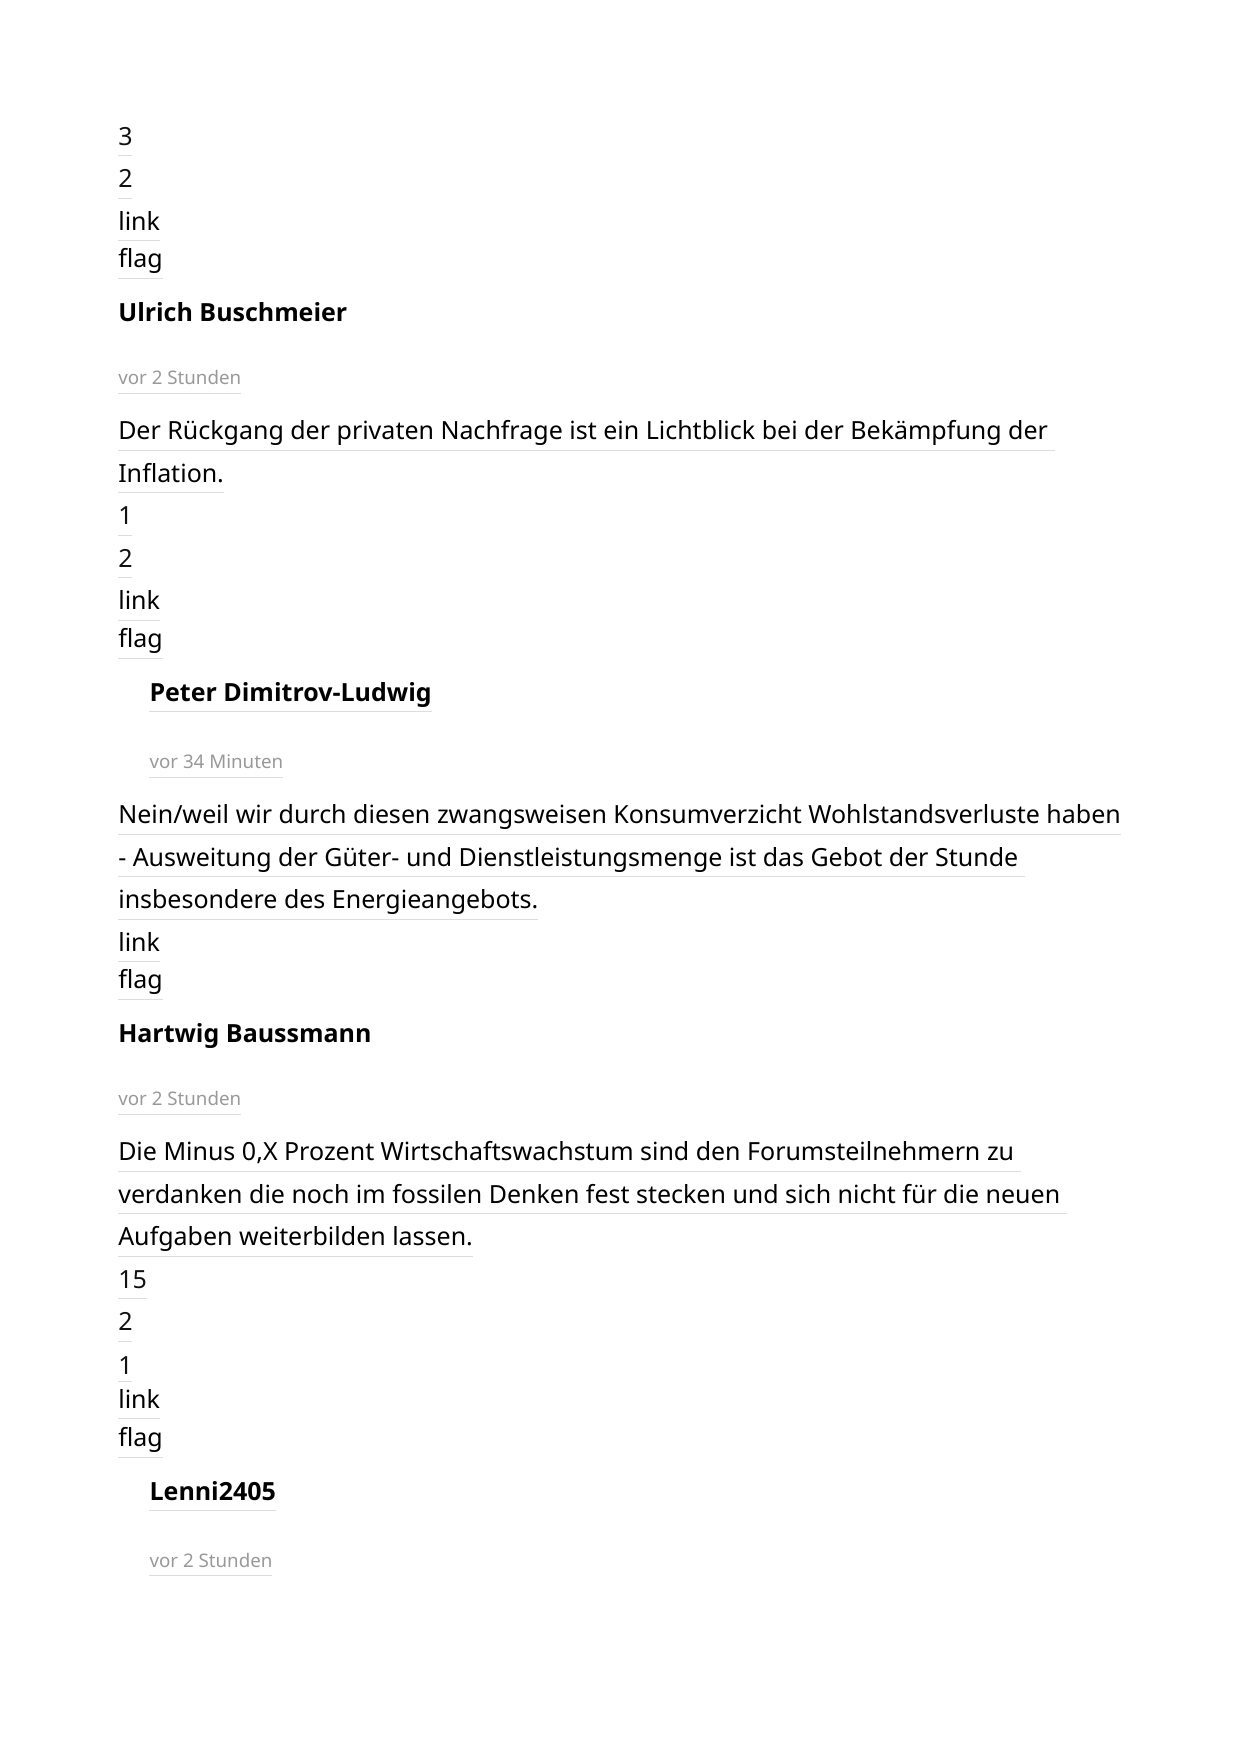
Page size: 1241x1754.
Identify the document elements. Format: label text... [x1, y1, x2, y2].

text vor 2 Stunden [118, 1085, 1117, 1115]
text Nein/weil wir durch diesen zwangsweisen Konsumverzicht Wohlstandsverluste haben [118, 797, 1122, 834]
text 2 [118, 540, 1122, 578]
text Lenni2405 [149, 1473, 1122, 1511]
text link [118, 203, 1122, 241]
text 3 [118, 118, 1122, 156]
text flag [118, 621, 1122, 659]
text 1 [118, 1346, 1122, 1382]
text link [118, 1382, 1122, 1419]
text flag [118, 241, 1122, 279]
text link [118, 924, 1122, 962]
text 2 [118, 161, 1122, 199]
text flag [118, 1419, 1122, 1458]
text Hartwig Baussmann [118, 1016, 1122, 1050]
text vor 2 Stunden [149, 1547, 1117, 1576]
text link [118, 583, 1122, 621]
text Peter Dimitrov-Ludwig [149, 674, 1122, 712]
text 2 [118, 1304, 1122, 1342]
text Ulrich Buschmeier [118, 295, 1122, 329]
text vor 2 Stunden [118, 364, 1117, 394]
text flag [118, 962, 1122, 1000]
text - Ausweitung der Güter- und Dienstleistungsmenge ist das Gebot der Stunde insbesondere des Energieangebots. [118, 835, 1122, 920]
text Die Minus 0,X Prozent Wirtschaftswachstum sind den Forumsteilnehmern zu verdanken die noch im fossilen Denken fest stecken und sich nicht für die neuen Aufgaben weiterbilden lassen. [118, 1134, 1122, 1257]
text Der Rückgang der privaten Nachfrage ist ein Lichtblick bei der Bekämpfung der Inflation. [118, 413, 1122, 493]
text vor 34 Minuten [149, 748, 1117, 778]
text 1 [118, 498, 1122, 536]
text 15 [118, 1261, 1122, 1299]
